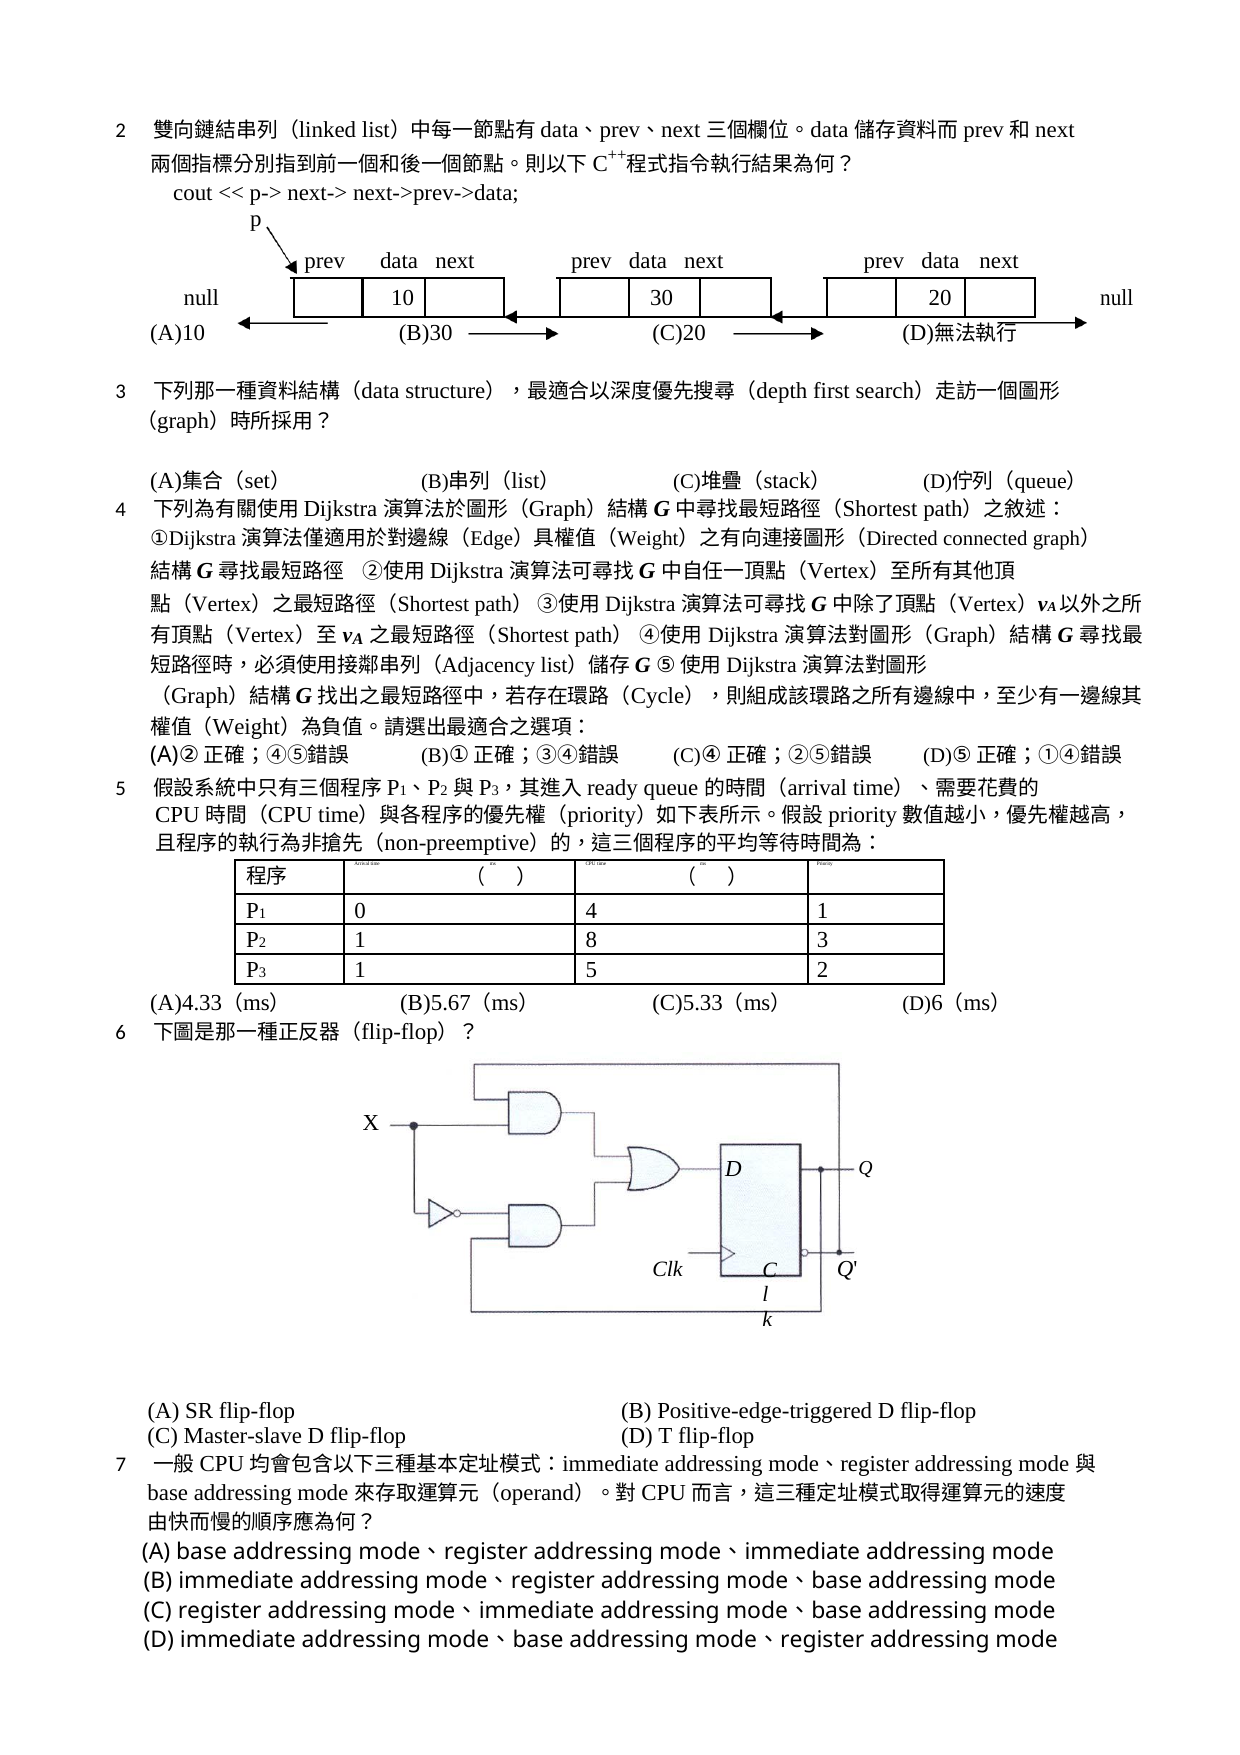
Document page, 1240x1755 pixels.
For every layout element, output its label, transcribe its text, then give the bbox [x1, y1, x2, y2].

table_cell [517, 889, 574, 893]
text cout << p-> next-> next->prev->data; [173, 180, 1147, 205]
table_header 程序 [236, 861, 343, 889]
table_cell [150, 310, 293, 316]
picture [265, 225, 299, 276]
table_cell [345, 866, 467, 889]
table_cell [426, 279, 503, 310]
table_cell 0 [345, 895, 467, 923]
table_header prev data next [560, 244, 771, 274]
table_header [150, 244, 265, 274]
picture [828, 308, 862, 316]
table_cell [345, 889, 467, 893]
picture [561, 308, 596, 316]
list 下列為有關使用 Dijkstra 演算法於圖形（Graph）結構 G 中尋找最短路徑（Shortest path）之敘述： [115, 494, 1147, 522]
list 雙向鏈結串列（linked list）中每一節點有 data、prev、next 三個欄位。data 儲存資料而 prev 和 next [115, 115, 1147, 143]
table_cell [426, 310, 466, 316]
picture [466, 308, 503, 316]
table_cell [490, 889, 517, 893]
table_cell (A)4.33（ms） [150, 983, 344, 1016]
table_header Arrival time [345, 861, 467, 866]
table_cell 30 [630, 279, 699, 310]
table_cell [467, 889, 489, 893]
text base addressing mode 來存取運算元（operand）。對 CPU 而言，這三種定址模式取得運算元的速度 [96, 1477, 1143, 1506]
table_cell 8 [576, 925, 677, 953]
table_header prev data [827, 244, 964, 274]
table_header ms [490, 861, 517, 866]
table_cell [150, 893, 234, 923]
table_cell [827, 318, 896, 346]
table_cell [677, 925, 700, 953]
table_header [945, 859, 1014, 866]
table_cell 1 [345, 925, 467, 953]
table_cell [945, 923, 1014, 953]
table_cell [576, 889, 677, 893]
text Q [858, 1157, 1147, 1178]
table_cell [771, 342, 823, 346]
table_header next [965, 244, 1135, 274]
table_cell 2 [809, 955, 943, 983]
table_cell [945, 953, 1014, 983]
text (A)集合（set） (B)串列（list） (C)堆疊（stack） (D)佇列（queue） [150, 466, 1147, 494]
list 下列那一種資料結構（data structure），最適合以深度優先搜尋（depth first search）走訪一個圖形 [115, 377, 1147, 404]
table_cell [809, 889, 943, 893]
table_header Priority [809, 861, 943, 866]
text 由快而慢的順序應為何？ [96, 1506, 1143, 1536]
table_cell ） [517, 866, 574, 889]
table_cell [467, 925, 489, 953]
list 下圖是那一種正反器（flip-flop）？ [115, 1017, 1147, 1045]
table_cell [504, 342, 556, 346]
table_cell [596, 310, 628, 316]
table_cell [677, 955, 700, 983]
table_cell [556, 346, 560, 374]
table_cell （ [677, 866, 700, 889]
text (C) Master-slave D flip-flop (D) T flip-flop [96, 1423, 1147, 1449]
table_cell 1 [809, 895, 943, 923]
picture [995, 314, 1089, 331]
table_cell (D)無法執行 [896, 316, 1135, 346]
table_header [677, 861, 700, 866]
table_header [771, 244, 823, 274]
table_cell [517, 925, 574, 953]
table_cell [700, 925, 807, 953]
table_cell 1 [345, 955, 467, 983]
table_cell [517, 955, 574, 983]
table_cell ） [700, 866, 807, 889]
text 兩個指標分別指到前一個和後一個節點。則以下 C++程式指令執行結果為何？ [150, 144, 1147, 178]
table_cell [364, 310, 424, 316]
table_cell [576, 866, 677, 889]
table_cell null [150, 277, 293, 310]
table_header [467, 861, 489, 866]
text ①Dijkstra 演算法僅適用於對邊線（Edge）具權值（Weight）之有向連接圖形（Directed connected graph） [150, 525, 1147, 551]
table_cell [236, 889, 343, 893]
table_header [504, 244, 556, 274]
table_cell [701, 279, 770, 310]
table_cell [677, 889, 700, 893]
table_cell [490, 895, 517, 923]
table_header [823, 244, 827, 274]
table_cell 20 [897, 279, 964, 310]
text p [250, 206, 1147, 231]
text [857, 1110, 1147, 1135]
table_cell [701, 310, 731, 316]
picture [731, 308, 862, 342]
table_cell [700, 955, 807, 983]
list 一般 CPU 均會包含以下三種基本定址模式：immediate addressing mode、register addressing mode 與 [115, 1449, 1147, 1477]
table_cell (D)6（ms） [808, 983, 1014, 1016]
table_header data next [363, 244, 504, 274]
table_cell [771, 346, 823, 374]
table_cell [490, 955, 517, 983]
table_cell [1036, 310, 1135, 316]
table_cell 10 [364, 279, 424, 310]
table_cell [809, 866, 943, 889]
table_cell [150, 866, 234, 889]
table_cell [504, 346, 556, 374]
table_cell [560, 318, 629, 346]
table_cell [490, 866, 517, 889]
table_cell [363, 346, 504, 374]
table_cell [150, 889, 234, 893]
table_cell [966, 310, 1034, 316]
table_cell [467, 895, 489, 923]
table_cell [560, 346, 629, 374]
picture [383, 1052, 857, 1318]
picture [466, 308, 596, 342]
text （graph）時所採用？ [96, 404, 1143, 435]
table_cell (A)10 [150, 316, 362, 346]
text X [362, 1110, 383, 1135]
table_cell [700, 889, 807, 893]
text (A)②正確；④⑤錯誤 (B)①正確；③④錯誤 (C)④正確；②⑤錯誤 (D)⑤正確；①④錯誤 [150, 741, 1147, 768]
table_cell (B)5.67（ms） [344, 985, 575, 1016]
table_cell [897, 310, 964, 316]
table_cell [827, 346, 896, 374]
text (A) base addressing mode、register addressing mode、immediate addressing mode (B) immediate addressing mode、register addressing mode、base addressing mode (C) register addressing mode、immediate addressing mode、base addressing mode (D) immediate addressing mode、base addressing mode、register addressing mode [96, 1536, 1143, 1653]
table_cell [823, 346, 827, 374]
list 假設系統中只有三個程序 P1、P2 與 P3，其進入 ready queue 的時間（arrival time）、需要花費的 [115, 773, 1147, 801]
table_cell [517, 895, 574, 923]
table_cell [295, 279, 361, 310]
picture [236, 315, 330, 332]
table_cell (B)30 [363, 318, 504, 346]
table_cell [966, 279, 1034, 310]
table_cell [945, 866, 1014, 889]
table_cell [862, 310, 895, 316]
table_header [150, 859, 234, 866]
text 結構 G 尋找最短路徑 ②使用 Dijkstra 演算法可尋找 G 中自任一頂點（Vertex）至所有其他頂 [150, 556, 1147, 584]
table_cell P2 [236, 925, 343, 953]
table_cell [896, 346, 1135, 374]
text Clk [762, 1318, 771, 1331]
table_cell [677, 895, 700, 923]
table_cell [490, 925, 517, 953]
table_cell P1 [236, 895, 343, 923]
table_cell [772, 277, 826, 308]
table_cell [295, 310, 361, 316]
table_header [556, 244, 560, 274]
table_header [517, 861, 574, 866]
text Q' [857, 1256, 1147, 1281]
table_cell [150, 953, 234, 983]
table_cell (C)5.33（ms） [575, 985, 808, 1016]
table_cell [828, 279, 895, 310]
table_cell [150, 346, 362, 374]
table_cell [467, 955, 489, 983]
table_cell [561, 279, 628, 310]
table_cell [945, 889, 1014, 893]
text (A) SR flip-flop (B) Positive-edge-triggered D flip-flop [96, 1398, 1147, 1423]
table_cell 5 [576, 955, 677, 983]
text CPU 時間（CPU time）與各程序的優先權（priority）如下表所示。假設 priority 數值越小，優先權越高，且程序的執行為非搶先（non-preemptive）的，這三個程序的平均等待時間為： [155, 801, 1147, 856]
picture [731, 308, 770, 316]
table_cell (C)20 [629, 318, 771, 346]
table_cell （ [467, 866, 489, 889]
table_header ms [700, 861, 807, 866]
table_cell 3 [809, 925, 943, 953]
table_cell 4 [576, 895, 677, 923]
table_cell [629, 346, 771, 374]
table_header prev [299, 244, 362, 274]
table_cell null [1036, 277, 1135, 310]
text （Graph）結構 G 找出之最短路徑中，若存在環路（Cycle），則組成該環路之所有邊線中，至少有一邊線其權值（Weight）為負值。請選出最適合之選項： [150, 679, 1143, 740]
table_cell P3 [236, 955, 343, 983]
table_cell [150, 923, 234, 953]
table_cell [505, 277, 559, 308]
table_cell [700, 895, 807, 923]
table_cell [945, 893, 1014, 923]
table_cell [630, 310, 699, 316]
table_header CPU time [576, 861, 677, 866]
text 點（Vertex）之最短路徑（Shortest path） ③使用 Dijkstra 演算法可尋找 G 中除了頂點（Vertex）vA以外之所有頂點（Vertex）至 vA 之最短路徑（Shortest path） ④使用 Dijkstra 演算法對圖形（Graph）結構 G 尋找最短路徑時，必須使用接鄰串列（Adjacency list）儲存 G ⑤使用 Dijkstra 演算法對圖形 [150, 587, 1143, 679]
